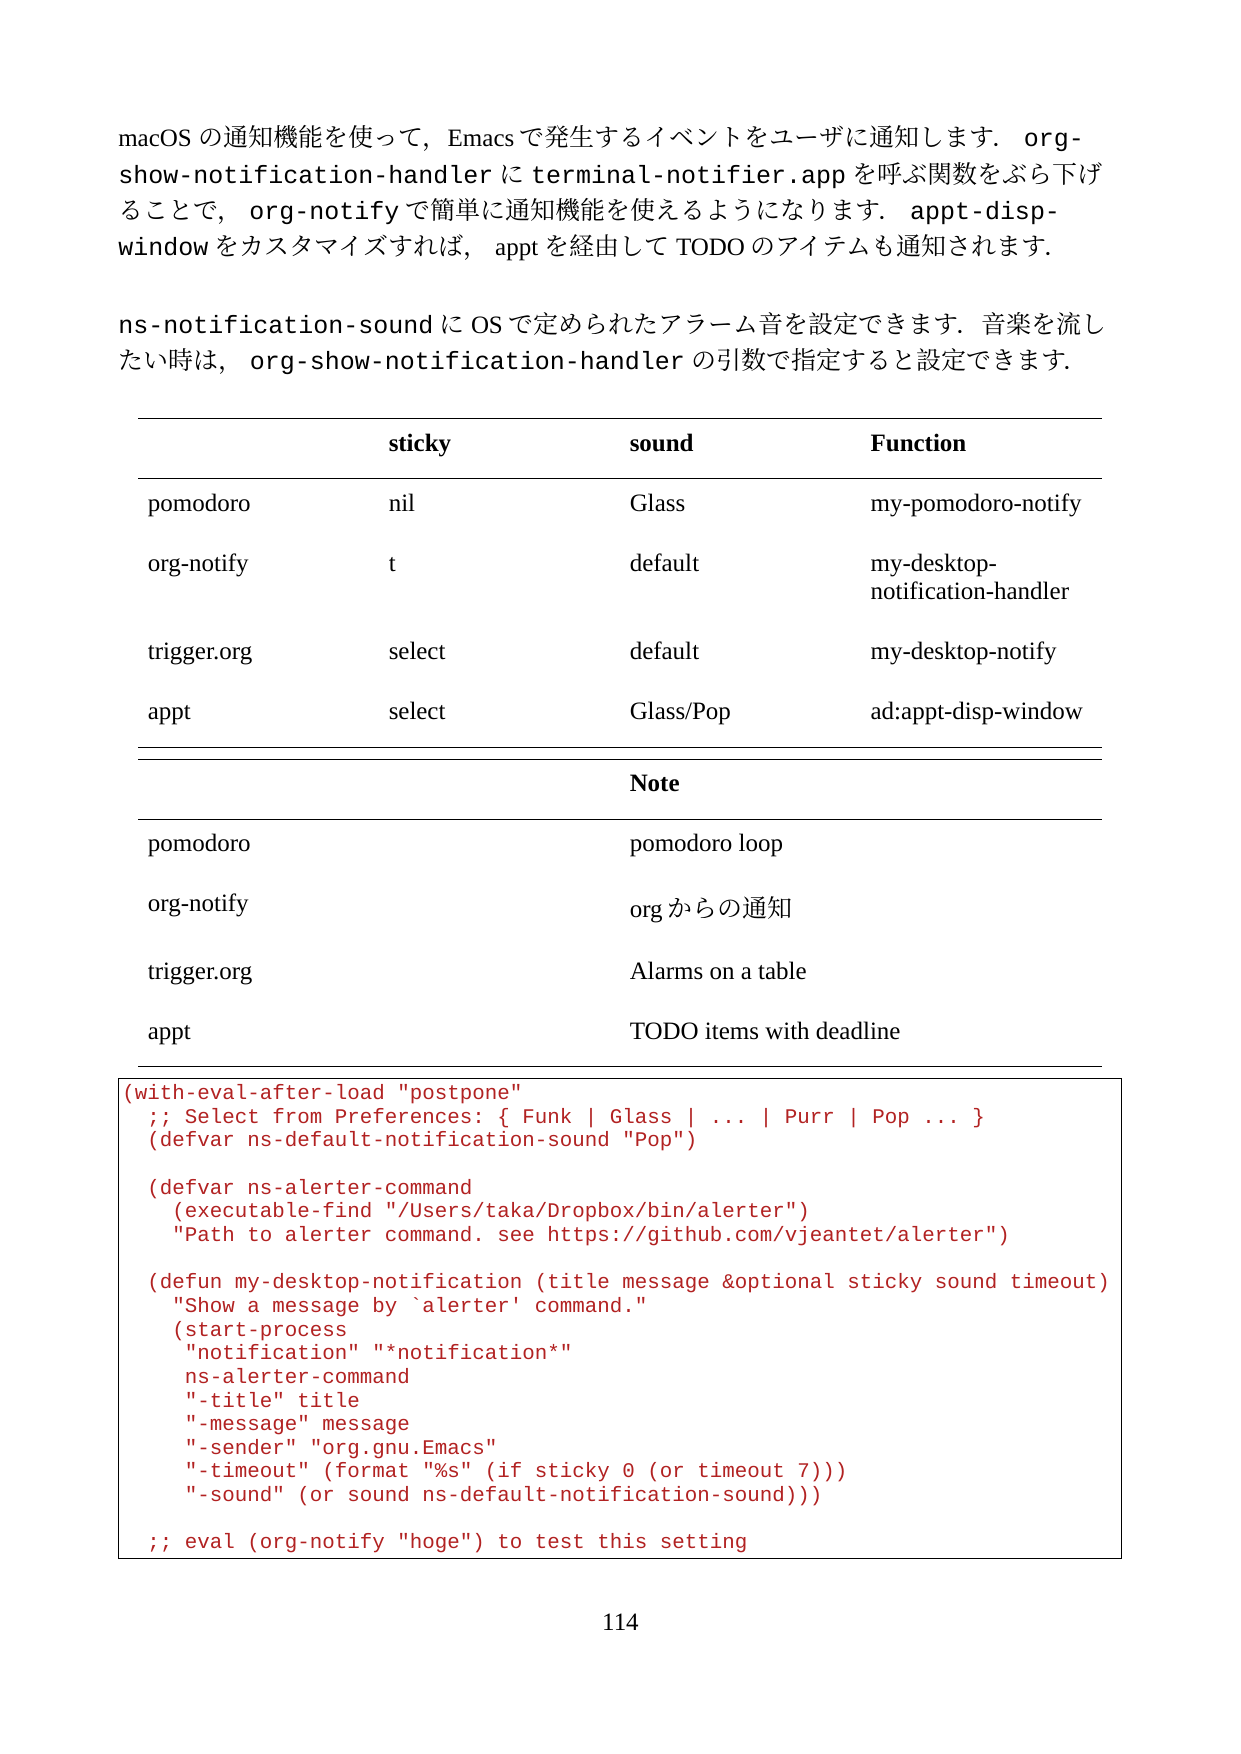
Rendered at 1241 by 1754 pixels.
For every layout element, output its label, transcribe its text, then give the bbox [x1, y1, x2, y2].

text "Show a message by `alerter' command." [119, 1291, 1121, 1315]
text "-title" title [119, 1386, 1121, 1409]
table_cell trigger.org [138, 946, 620, 1006]
table_cell TODO items with deadline [620, 1006, 1102, 1066]
text ns-alerter-command [119, 1362, 1121, 1386]
table_header [138, 419, 379, 478]
table_cell ad:appt-disp-window [861, 687, 1102, 747]
text "-sound" (or sound ns-default-notification-sound))) [119, 1480, 1121, 1504]
text ;; Select from Preferences: { Funk | Glass | ... | Purr | Pop ... } [119, 1102, 1121, 1126]
text (defvar ns-default-notification-sound "Pop") [119, 1126, 1121, 1149]
text (start-process [119, 1315, 1121, 1338]
table_cell my-desktop-notify [861, 627, 1102, 687]
table_cell select [379, 627, 620, 687]
table_header Note [620, 760, 1102, 819]
text (defun my-desktop-notification (title message &optional sticky sound timeout) [119, 1267, 1121, 1291]
table_cell Alarms on a table [620, 946, 1102, 1006]
table_cell org-notify [138, 879, 620, 946]
table_cell pomodoro loop [620, 820, 1102, 879]
table_header sound [620, 419, 861, 478]
text ;; eval (org-notify "hoge") to test this setting [119, 1527, 1121, 1558]
text macOS の通知機能を使って，Emacsで発生するイベントをユーザに通知します． org-show-notification-handler に terminal-notifier.app を呼ぶ関数をぶら下げることで， org-notify で簡単に通知機能を使えるようになります． appt-disp-window をカスタマイズすれば， appt を経由して TODOのアイテムも通知されます． [118, 118, 1122, 292]
table_cell Glass [620, 479, 861, 538]
table_cell default [620, 538, 861, 627]
table_cell my-desktop-notification-handler [861, 538, 1102, 627]
table_cell nil [379, 479, 620, 538]
table_cell t [379, 538, 620, 627]
text "-timeout" (format "%s" (if sticky 0 (or timeout 7))) [119, 1457, 1121, 1480]
text (with-eval-after-load "postpone" [119, 1079, 1121, 1102]
text "Path to alerter command. see https://github.com/vjeantet/alerter") [119, 1220, 1121, 1244]
table_cell org-notify [138, 538, 379, 627]
table_cell orgからの通知 [620, 879, 1102, 946]
table_cell appt [138, 687, 379, 747]
text ns-notification-sound に OSで定められたアラーム音を設定できます．音楽を流したい時は， org-show-notification-handler の引数で指定すると設定できます． [118, 304, 1122, 406]
table_cell appt [138, 1006, 620, 1066]
text "-sender" "org.gnu.Emacs" [119, 1433, 1121, 1457]
table_cell Glass/Pop [620, 687, 861, 747]
text "notification" "*notification*" [119, 1338, 1121, 1362]
table_cell trigger.org [138, 627, 379, 687]
table_header Function [861, 419, 1102, 478]
table_header [138, 760, 620, 819]
text "-message" message [119, 1409, 1121, 1433]
table_cell my-pomodoro-notify [861, 479, 1102, 538]
table_cell select [379, 687, 620, 747]
table_cell pomodoro [138, 479, 379, 538]
text (executable-find "/Users/taka/Dropbox/bin/alerter") [119, 1196, 1121, 1220]
table_header sticky [379, 419, 620, 478]
text (defvar ns-alerter-command [119, 1173, 1121, 1196]
table_cell pomodoro [138, 820, 620, 879]
table_cell default [620, 627, 861, 687]
